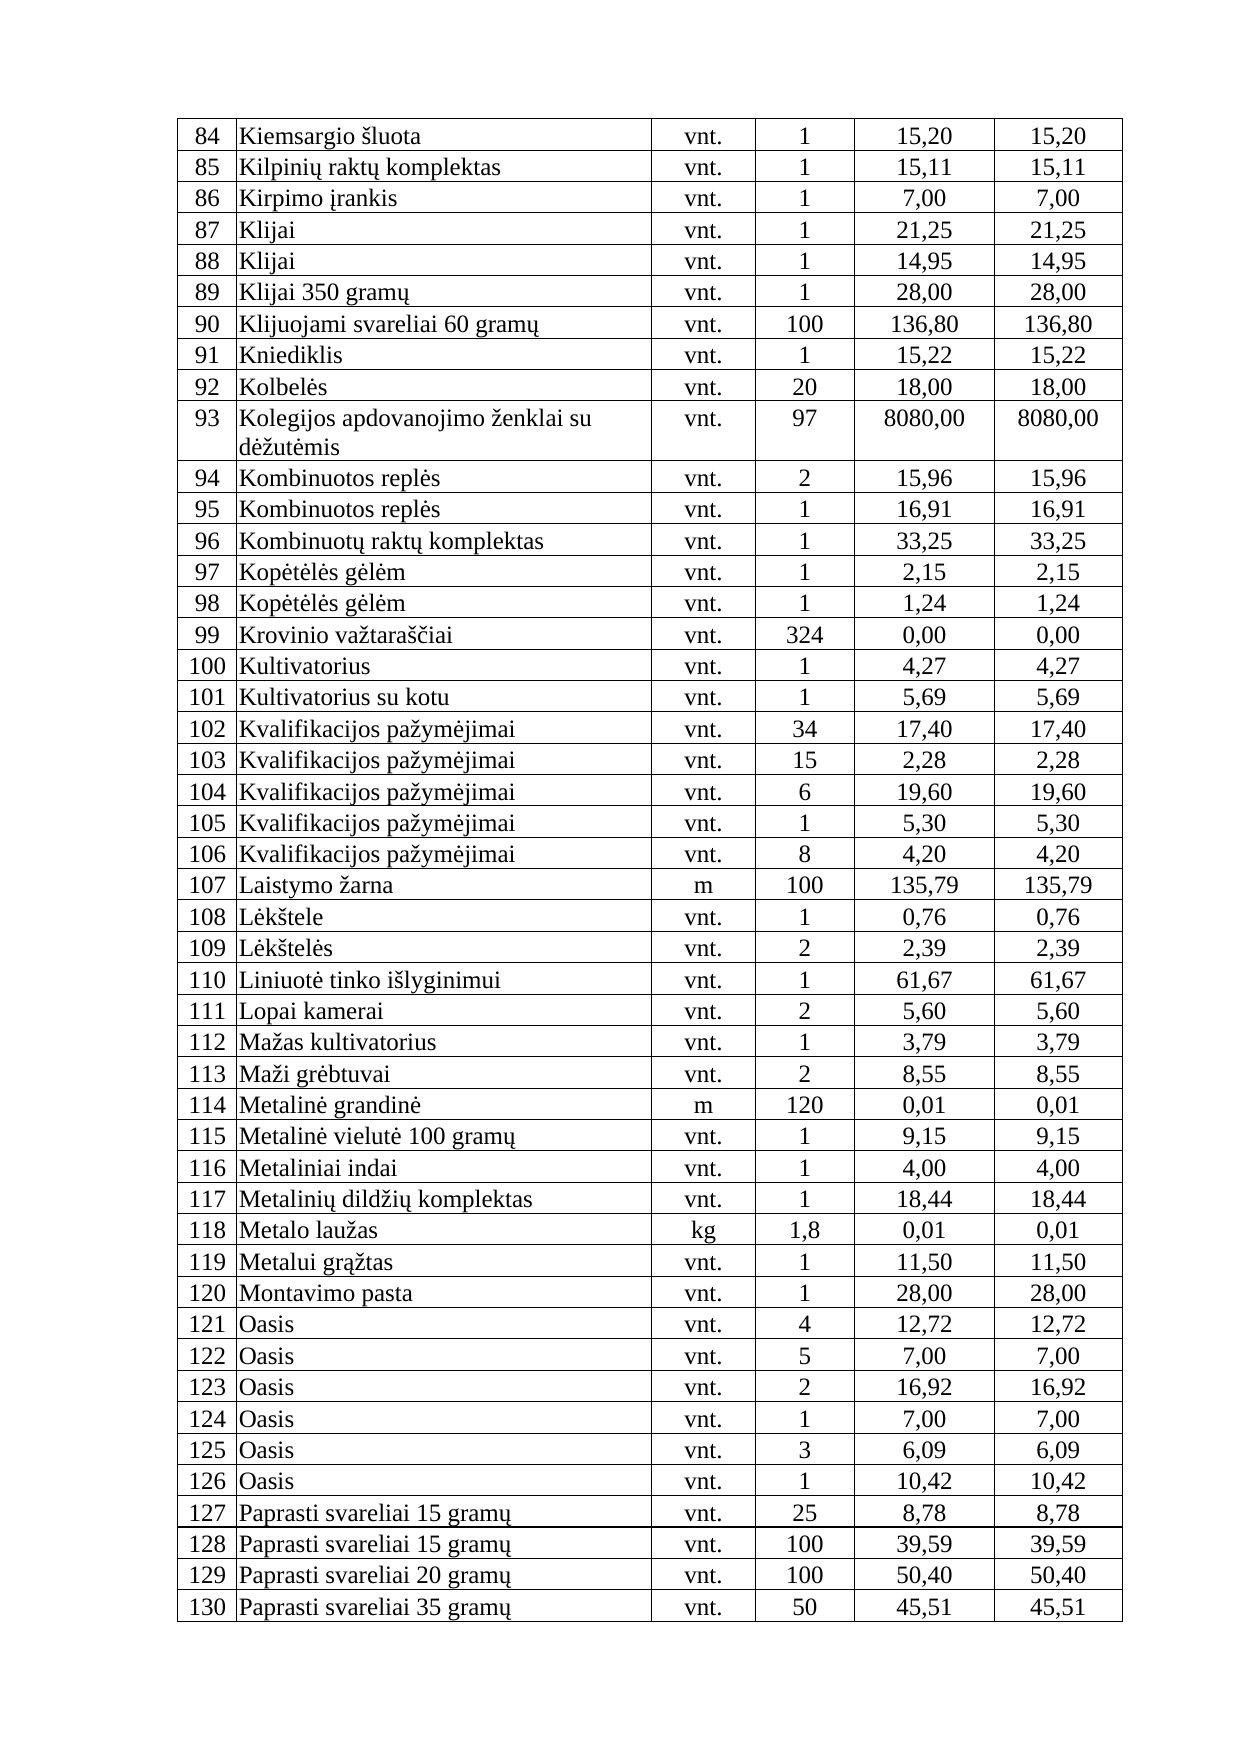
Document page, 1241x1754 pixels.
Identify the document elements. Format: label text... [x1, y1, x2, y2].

table_cell vnt. [652, 712, 755, 743]
table_cell Laistymo žarna [237, 869, 651, 899]
table_cell 8080,00 [855, 401, 994, 460]
table_cell 15,96 [855, 461, 994, 492]
table_cell Metalinė vielutė 100 gramų [237, 1120, 651, 1150]
table_cell 135,79 [855, 869, 994, 899]
table_cell 25 [756, 1496, 854, 1526]
table_cell 18,00 [855, 370, 994, 400]
table_cell 0,01 [995, 1089, 1122, 1119]
table_cell 28,00 [855, 276, 994, 306]
table_cell Kilpinių raktų komplektas [237, 151, 651, 181]
table_cell Metalinė grandinė [237, 1089, 651, 1119]
table_cell 112 [178, 1026, 236, 1056]
table_cell Oasis [237, 1434, 651, 1464]
table_cell Kopėtėlės gėlėm [237, 556, 651, 586]
table_cell vnt. [652, 1057, 755, 1087]
table_cell Oasis [237, 1339, 651, 1370]
table_cell 1 [756, 1151, 854, 1182]
table_cell 88 [178, 245, 236, 275]
table_cell 14,95 [995, 245, 1122, 275]
table_cell vnt. [652, 461, 755, 492]
table_cell 18,00 [995, 370, 1122, 400]
table_cell 15,96 [995, 461, 1122, 492]
table_cell 1 [756, 524, 854, 554]
table_cell 4,20 [855, 838, 994, 868]
table_cell 125 [178, 1434, 236, 1464]
table_cell 128 [178, 1528, 236, 1558]
table_cell 1 [756, 245, 854, 275]
table_cell 86 [178, 182, 236, 212]
table_cell Lėkštelės [237, 932, 651, 962]
table_cell 2,39 [855, 932, 994, 962]
table_cell vnt. [652, 1026, 755, 1056]
table_cell Kombinuotos replės [237, 461, 651, 492]
table_cell 1 [756, 276, 854, 306]
table_cell vnt. [652, 963, 755, 993]
table_cell Liniuotė tinko išlyginimui [237, 963, 651, 993]
table_cell 16,91 [995, 493, 1122, 523]
table_cell 4,00 [995, 1151, 1122, 1182]
table_cell 3,79 [855, 1026, 994, 1056]
table_cell Kvalifikacijos pažymėjimai [237, 712, 651, 743]
table_cell vnt. [652, 1339, 755, 1370]
table_cell 1 [756, 681, 854, 711]
table_cell Paprasti svareliai 35 gramų [237, 1590, 651, 1621]
table_cell 12,72 [855, 1308, 994, 1338]
table_cell 18,44 [995, 1183, 1122, 1213]
table_cell Kiemsargio šluota [237, 119, 651, 149]
table_cell Lėkštele [237, 900, 651, 931]
table_cell vnt. [652, 1590, 755, 1621]
table_cell 15,11 [855, 151, 994, 181]
table_cell 2,28 [995, 744, 1122, 774]
table_cell vnt. [652, 339, 755, 369]
table_cell Kvalifikacijos pažymėjimai [237, 744, 651, 774]
table_cell Montavimo pasta [237, 1277, 651, 1307]
table_cell 130 [178, 1590, 236, 1621]
table_cell 106 [178, 838, 236, 868]
table_cell 8,55 [855, 1057, 994, 1087]
table_cell Kultivatorius su kotu [237, 681, 651, 711]
table_cell 0,01 [855, 1214, 994, 1244]
table_cell 120 [178, 1277, 236, 1307]
table_cell 5,69 [855, 681, 994, 711]
table_cell 1 [756, 1465, 854, 1495]
table_cell Oasis [237, 1371, 651, 1401]
table_cell 15,20 [855, 119, 994, 149]
table_cell 116 [178, 1151, 236, 1182]
table_cell 126 [178, 1465, 236, 1495]
table_cell 119 [178, 1245, 236, 1276]
table_cell 1 [756, 1277, 854, 1307]
table_cell 100 [178, 650, 236, 680]
table_cell Kopėtėlės gėlėm [237, 587, 651, 617]
table_cell 95 [178, 493, 236, 523]
table_cell vnt. [652, 932, 755, 962]
table_cell Paprasti svareliai 15 gramų [237, 1528, 651, 1558]
table_cell vnt. [652, 182, 755, 212]
table_cell 33,25 [855, 524, 994, 554]
table_cell 5,60 [855, 995, 994, 1025]
table_cell 109 [178, 932, 236, 962]
table_cell 9,15 [995, 1120, 1122, 1150]
table_cell Metalinių dildžių komplektas [237, 1183, 651, 1213]
table_cell vnt. [652, 1371, 755, 1401]
table_cell 2 [756, 932, 854, 962]
table_cell 39,59 [995, 1528, 1122, 1558]
table_cell vnt. [652, 900, 755, 931]
table_cell 111 [178, 995, 236, 1025]
table_cell 1 [756, 1183, 854, 1213]
table_cell 39,59 [855, 1528, 994, 1558]
table_cell 123 [178, 1371, 236, 1401]
table_cell vnt. [652, 1308, 755, 1338]
table_cell 1 [756, 900, 854, 931]
table_cell 17,40 [995, 712, 1122, 743]
table_cell 4,27 [995, 650, 1122, 680]
table_cell 6,09 [995, 1434, 1122, 1464]
table_cell 15,22 [855, 339, 994, 369]
table_cell 8,78 [855, 1496, 994, 1526]
table_cell 2,28 [855, 744, 994, 774]
table_cell 28,00 [995, 1277, 1122, 1307]
table_cell 107 [178, 869, 236, 899]
table_cell 91 [178, 339, 236, 369]
table_cell 3 [756, 1434, 854, 1464]
table_cell 7,00 [995, 1402, 1122, 1432]
table_cell 1 [756, 213, 854, 243]
table_cell vnt. [652, 1183, 755, 1213]
table_cell 1,24 [855, 587, 994, 617]
table_cell 34 [756, 712, 854, 743]
table_cell Metalo laužas [237, 1214, 651, 1244]
table_cell 121 [178, 1308, 236, 1338]
table_cell Maži grėbtuvai [237, 1057, 651, 1087]
table_cell m [652, 869, 755, 899]
table_cell Klijai [237, 245, 651, 275]
table_cell 11,50 [995, 1245, 1122, 1276]
table_cell 8 [756, 838, 854, 868]
table_cell 1,24 [995, 587, 1122, 617]
table_cell 1,8 [756, 1214, 854, 1244]
table_cell 18,44 [855, 1183, 994, 1213]
table_cell 17,40 [855, 712, 994, 743]
table_cell Klijai [237, 213, 651, 243]
table_cell 84 [178, 119, 236, 149]
table_cell 61,67 [855, 963, 994, 993]
table_cell vnt. [652, 556, 755, 586]
table_cell Kvalifikacijos pažymėjimai [237, 775, 651, 805]
table_cell 8,55 [995, 1057, 1122, 1087]
table_cell 4,00 [855, 1151, 994, 1182]
table_cell vnt. [652, 401, 755, 460]
table_cell 127 [178, 1496, 236, 1526]
table_cell 5,30 [855, 806, 994, 837]
table_cell kg [652, 1214, 755, 1244]
table_cell vnt. [652, 1434, 755, 1464]
table_cell m [652, 1089, 755, 1119]
table_cell 12,72 [995, 1308, 1122, 1338]
table_cell 118 [178, 1214, 236, 1244]
table_cell 1 [756, 339, 854, 369]
table_cell 2,15 [995, 556, 1122, 586]
table_cell Kniediklis [237, 339, 651, 369]
table_cell vnt. [652, 493, 755, 523]
table_cell vnt. [652, 151, 755, 181]
table_cell 4,27 [855, 650, 994, 680]
table_cell 101 [178, 681, 236, 711]
table_cell 10,42 [995, 1465, 1122, 1495]
table_cell 115 [178, 1120, 236, 1150]
table_cell 1 [756, 119, 854, 149]
table_cell 7,00 [855, 1339, 994, 1370]
table_cell 5 [756, 1339, 854, 1370]
table_cell Kombinuotų raktų komplektas [237, 524, 651, 554]
table_cell Metalui grąžtas [237, 1245, 651, 1276]
table_cell 93 [178, 401, 236, 460]
table_cell 108 [178, 900, 236, 931]
table_cell 324 [756, 618, 854, 648]
table_cell 8080,00 [995, 401, 1122, 460]
table_cell vnt. [652, 276, 755, 306]
table_cell 1 [756, 1120, 854, 1150]
table_cell 0,76 [995, 900, 1122, 931]
table_cell 99 [178, 618, 236, 648]
table_cell vnt. [652, 995, 755, 1025]
table_cell 15 [756, 744, 854, 774]
table_cell 33,25 [995, 524, 1122, 554]
table_cell 19,60 [855, 775, 994, 805]
table_cell vnt. [652, 213, 755, 243]
table_cell 2 [756, 1371, 854, 1401]
table_cell Kvalifikacijos pažymėjimai [237, 806, 651, 837]
table_cell vnt. [652, 1528, 755, 1558]
table_cell Metaliniai indai [237, 1151, 651, 1182]
table_cell Paprasti svareliai 15 gramų [237, 1496, 651, 1526]
table_cell 15,22 [995, 339, 1122, 369]
table_cell vnt. [652, 1277, 755, 1307]
table_cell 113 [178, 1057, 236, 1087]
table_cell 102 [178, 712, 236, 743]
table_cell 100 [756, 1559, 854, 1589]
table_cell 15,20 [995, 119, 1122, 149]
table_cell vnt. [652, 1402, 755, 1432]
table_cell 0,01 [995, 1214, 1122, 1244]
table_cell 28,00 [855, 1277, 994, 1307]
table_cell vnt. [652, 587, 755, 617]
table_cell 1 [756, 1402, 854, 1432]
table_cell 14,95 [855, 245, 994, 275]
table_cell vnt. [652, 775, 755, 805]
table_cell 21,25 [995, 213, 1122, 243]
table_cell Kirpimo įrankis [237, 182, 651, 212]
table_cell 7,00 [995, 182, 1122, 212]
table_cell 28,00 [995, 276, 1122, 306]
table_cell 6 [756, 775, 854, 805]
table_cell 136,80 [855, 307, 994, 338]
table_cell 61,67 [995, 963, 1122, 993]
table_cell vnt. [652, 650, 755, 680]
table_cell Krovinio važtaraščiai [237, 618, 651, 648]
table_cell 2 [756, 1057, 854, 1087]
table_cell vnt. [652, 1559, 755, 1589]
table_cell 8,78 [995, 1496, 1122, 1526]
table_cell 2,39 [995, 932, 1122, 962]
table_cell 10,42 [855, 1465, 994, 1495]
table_cell 97 [756, 401, 854, 460]
table_cell vnt. [652, 1120, 755, 1150]
table_cell 90 [178, 307, 236, 338]
table_cell 1 [756, 806, 854, 837]
table_cell Kvalifikacijos pažymėjimai [237, 838, 651, 868]
table_cell 45,51 [855, 1590, 994, 1621]
table_cell 50 [756, 1590, 854, 1621]
table_cell 122 [178, 1339, 236, 1370]
table_cell 100 [756, 1528, 854, 1558]
table_cell 87 [178, 213, 236, 243]
table_cell vnt. [652, 1151, 755, 1182]
table_cell vnt. [652, 1465, 755, 1495]
table_cell Lopai kamerai [237, 995, 651, 1025]
table_cell vnt. [652, 119, 755, 149]
table_cell 16,92 [995, 1371, 1122, 1401]
table_cell vnt. [652, 681, 755, 711]
table_cell Oasis [237, 1402, 651, 1432]
table_cell 1 [756, 493, 854, 523]
table_cell 1 [756, 151, 854, 181]
table_cell 11,50 [855, 1245, 994, 1276]
table_cell 92 [178, 370, 236, 400]
table_cell 9,15 [855, 1120, 994, 1150]
table_cell 21,25 [855, 213, 994, 243]
table_cell Kultivatorius [237, 650, 651, 680]
table_cell 0,00 [855, 618, 994, 648]
table_cell 4,20 [995, 838, 1122, 868]
table_cell 50,40 [855, 1559, 994, 1589]
table_cell 97 [178, 556, 236, 586]
table_cell 5,60 [995, 995, 1122, 1025]
table_cell 85 [178, 151, 236, 181]
table_cell Mažas kultivatorius [237, 1026, 651, 1056]
table_cell 1 [756, 650, 854, 680]
table_cell 19,60 [995, 775, 1122, 805]
table_cell 120 [756, 1089, 854, 1119]
table_cell 1 [756, 587, 854, 617]
table_cell vnt. [652, 1496, 755, 1526]
table_cell vnt. [652, 370, 755, 400]
table_cell Kombinuotos replės [237, 493, 651, 523]
table_cell vnt. [652, 1245, 755, 1276]
table_cell 105 [178, 806, 236, 837]
table_cell 5,69 [995, 681, 1122, 711]
table_cell 2,15 [855, 556, 994, 586]
table_cell 104 [178, 775, 236, 805]
table_cell Paprasti svareliai 20 gramų [237, 1559, 651, 1589]
table_cell vnt. [652, 524, 755, 554]
table_cell Kolbelės [237, 370, 651, 400]
table_cell 16,91 [855, 493, 994, 523]
table_cell 96 [178, 524, 236, 554]
table_cell 1 [756, 963, 854, 993]
table_cell 45,51 [995, 1590, 1122, 1621]
table_cell 114 [178, 1089, 236, 1119]
table_cell 7,00 [995, 1339, 1122, 1370]
table_cell 20 [756, 370, 854, 400]
table_cell vnt. [652, 618, 755, 648]
table_cell 1 [756, 1026, 854, 1056]
table_cell 16,92 [855, 1371, 994, 1401]
table_cell 0,76 [855, 900, 994, 931]
table_cell 124 [178, 1402, 236, 1432]
table_cell 2 [756, 461, 854, 492]
table_cell Oasis [237, 1308, 651, 1338]
table_cell 4 [756, 1308, 854, 1338]
table_cell 103 [178, 744, 236, 774]
table_cell 110 [178, 963, 236, 993]
table_cell 0,01 [855, 1089, 994, 1119]
table_cell 2 [756, 995, 854, 1025]
table_cell 5,30 [995, 806, 1122, 837]
table_cell 94 [178, 461, 236, 492]
table_cell 136,80 [995, 307, 1122, 338]
table_cell 89 [178, 276, 236, 306]
table_cell 6,09 [855, 1434, 994, 1464]
table_cell vnt. [652, 806, 755, 837]
table_cell 135,79 [995, 869, 1122, 899]
table_cell 15,11 [995, 151, 1122, 181]
table_cell 1 [756, 556, 854, 586]
table_cell 1 [756, 182, 854, 212]
table_cell Klijuojami svareliai 60 gramų [237, 307, 651, 338]
table_cell 100 [756, 307, 854, 338]
table_cell vnt. [652, 838, 755, 868]
table_cell 98 [178, 587, 236, 617]
table_cell vnt. [652, 245, 755, 275]
table_cell Oasis [237, 1465, 651, 1495]
table_cell Kolegijos apdovanojimo ženklai su dėžutėmis [237, 401, 651, 460]
table_cell 3,79 [995, 1026, 1122, 1056]
table_cell 100 [756, 869, 854, 899]
table_cell 50,40 [995, 1559, 1122, 1589]
table_cell 0,00 [995, 618, 1122, 648]
table_cell 117 [178, 1183, 236, 1213]
table_cell 1 [756, 1245, 854, 1276]
table_cell 129 [178, 1559, 236, 1589]
table_cell 7,00 [855, 1402, 994, 1432]
table_cell 7,00 [855, 182, 994, 212]
table_cell vnt. [652, 744, 755, 774]
table_cell Klijai 350 gramų [237, 276, 651, 306]
table_cell vnt. [652, 307, 755, 338]
